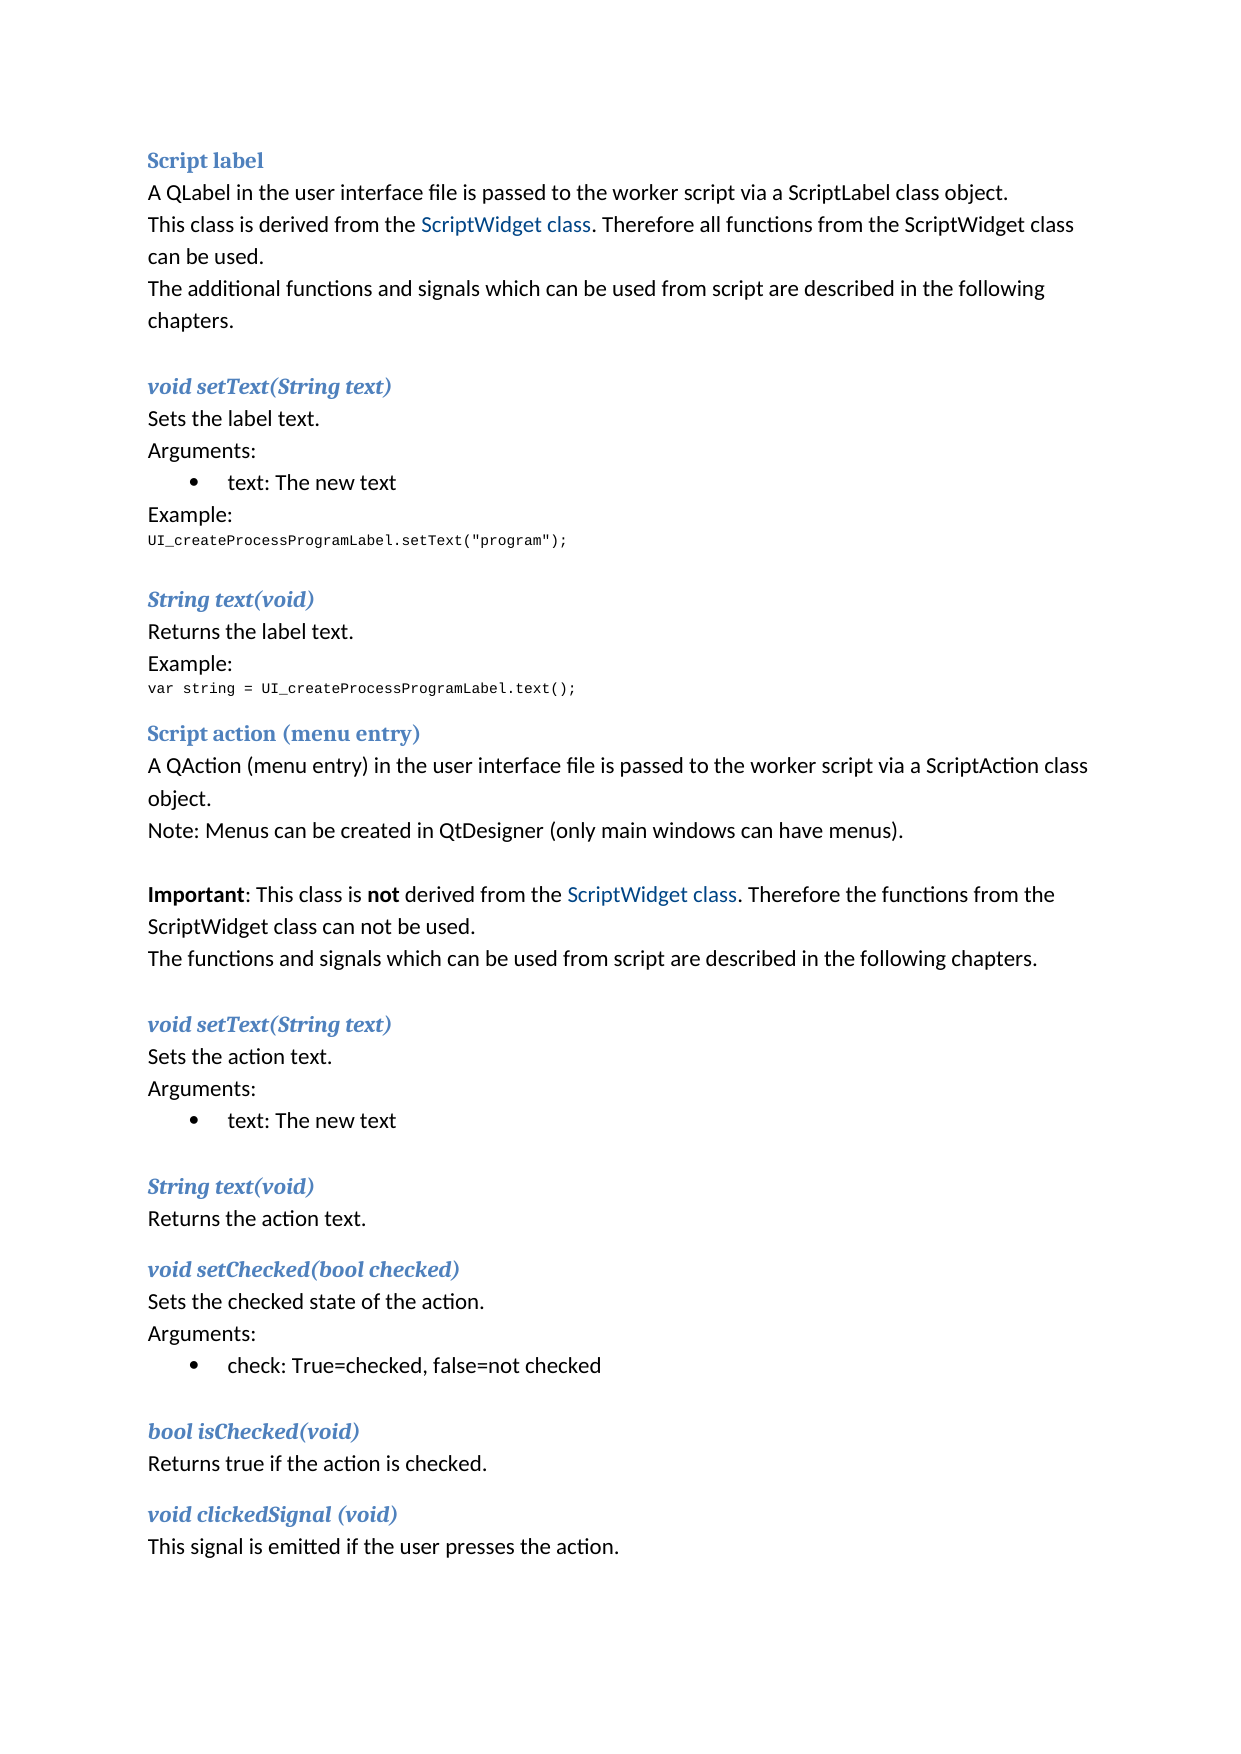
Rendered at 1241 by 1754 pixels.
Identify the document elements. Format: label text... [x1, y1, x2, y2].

list text: The new text [190, 468, 1093, 496]
subtitle bool isChecked(void) [148, 1419, 1093, 1445]
text Arguments: [148, 1319, 1093, 1347]
subtitle void setText(String text) [148, 1012, 1093, 1038]
list text: The new text [190, 1106, 1093, 1134]
text This class is derived from the ScriptWidget class. Therefore all functions from the ScriptWidget class can be used. [148, 210, 1093, 270]
subtitle void setText(String text) [148, 374, 1093, 400]
text This signal is emitted if the user presses the action. [148, 1532, 1093, 1560]
subtitle Script action (menu entry) [148, 721, 1093, 748]
text Important: This class is not derived from the ScriptWidget class. Therefore the functions from the ScriptWidget class can not be used. [148, 880, 1093, 940]
text Arguments: [148, 1074, 1093, 1102]
text Returns true if the action is checked. [148, 1449, 1093, 1477]
text Sets the checked state of the action. [148, 1287, 1093, 1315]
text The functions and signals which can be used from script are described in the following chapters. [148, 944, 1093, 973]
subtitle Script label [148, 148, 1093, 174]
list check: True=checked, false=not checked [190, 1352, 1093, 1379]
text A QAction (menu entry) in the user interface file is passed to the worker script via a ScriptAction class object. [148, 751, 1093, 812]
text Arguments: [148, 436, 1093, 464]
text Note: Menus can be created in QtDesigner (only main windows can have menus). [148, 816, 1093, 844]
text UI_createProcessProgramLabel.setText("program"); [148, 533, 1093, 549]
text A QLabel in the user interface file is passed to the worker script via a ScriptLabel class object. [148, 178, 1093, 206]
subtitle void setChecked(bool checked) [148, 1257, 1093, 1283]
text The additional functions and signals which can be used from script are described in the following chapters. [148, 274, 1093, 334]
text Example: [148, 501, 1093, 529]
text Sets the action text. [148, 1042, 1093, 1070]
text Sets the label text. [148, 404, 1093, 432]
subtitle String text(void) [148, 1174, 1093, 1200]
subtitle void clickedSignal (void) [148, 1502, 1093, 1528]
text Example: [148, 649, 1093, 677]
text var string = UI_createProcessProgramLabel.text(); [148, 681, 1093, 698]
text Returns the action text. [148, 1204, 1093, 1232]
text Returns the label text. [148, 617, 1093, 645]
subtitle String text(void) [148, 587, 1093, 613]
